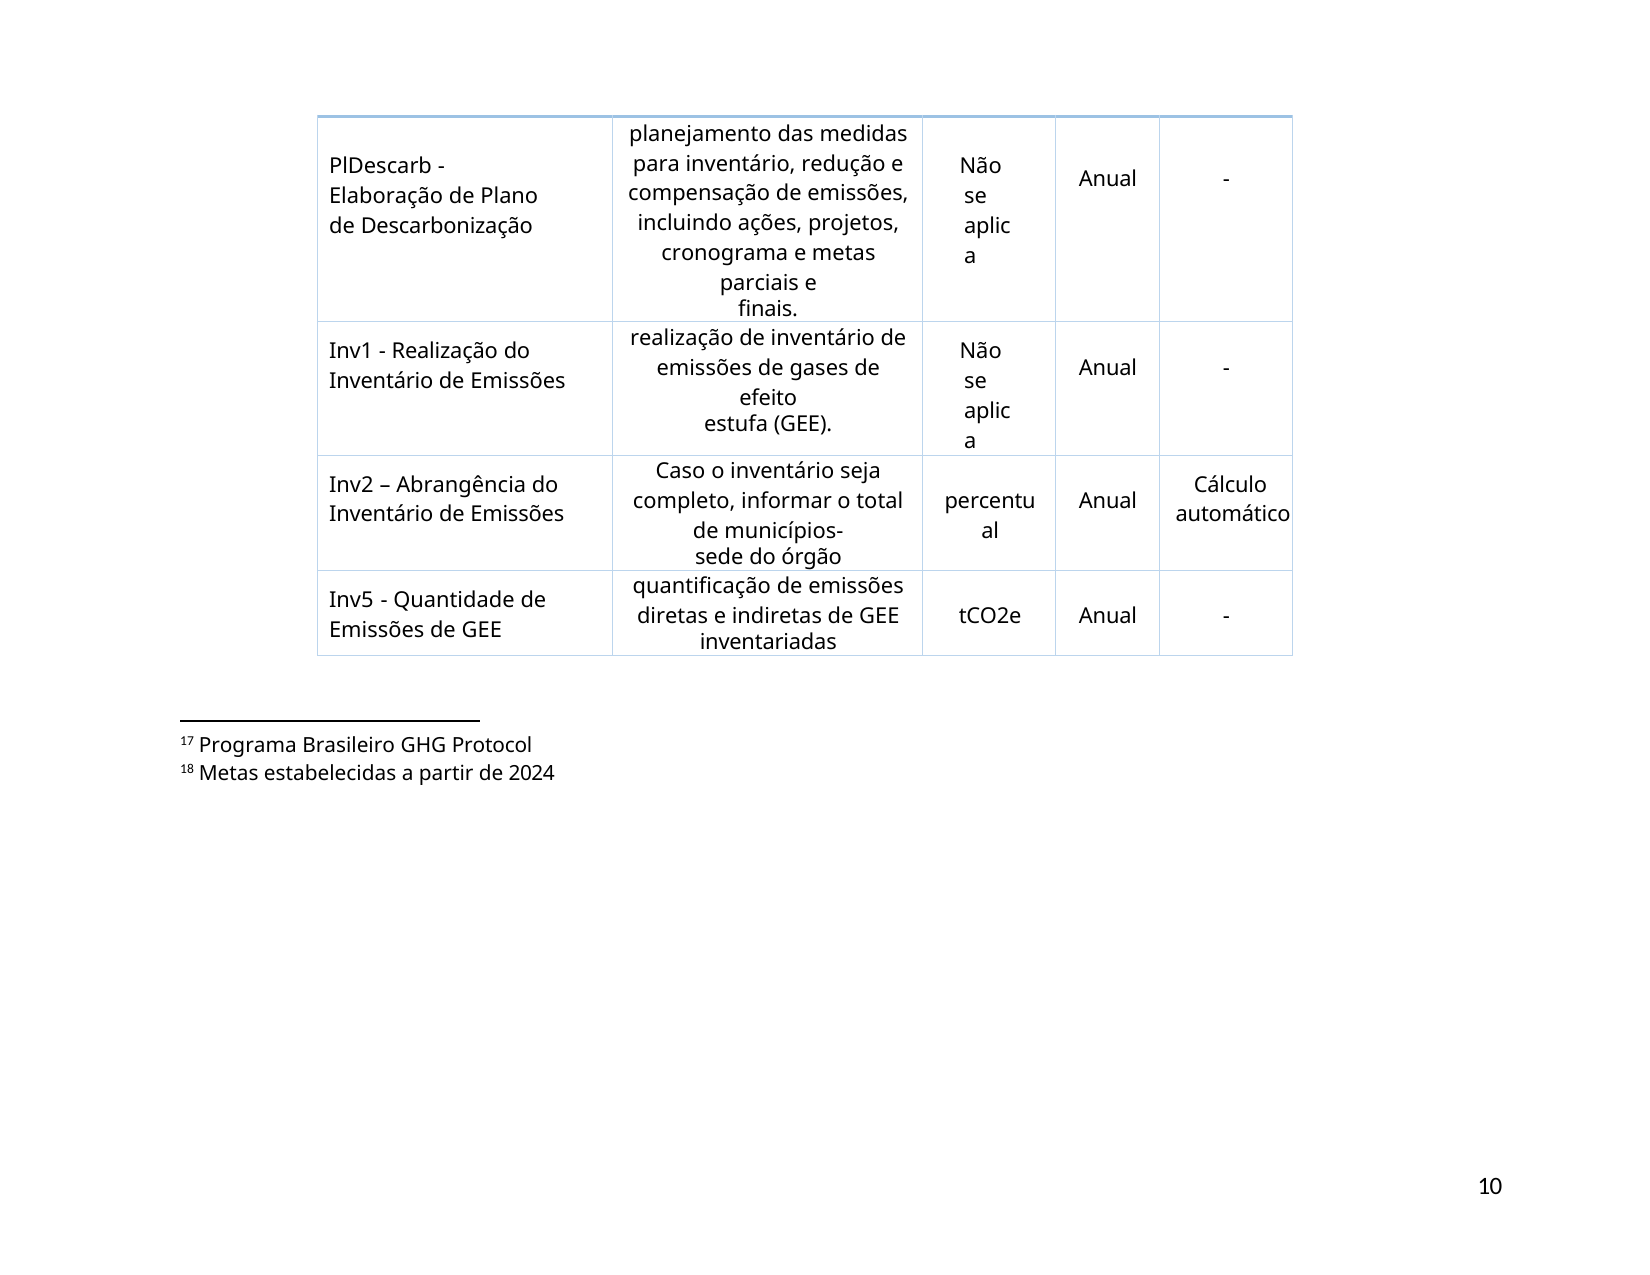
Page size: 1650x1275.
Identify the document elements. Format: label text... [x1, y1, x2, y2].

table_cell PlDescarb - Elaboração de Plano de Descarbonização [318, 118, 612, 321]
table_cell - [1160, 571, 1292, 655]
table_cell Não se aplica [923, 118, 1055, 321]
table_cell quantificação de emissões diretas e indiretas de GEE inventariadas [613, 571, 922, 655]
table_cell - [1160, 322, 1292, 454]
table_cell Anual [1056, 118, 1159, 321]
table_cell Cálculo automático [1160, 456, 1292, 569]
text 18 Metas estabelecidas a partir de 2024 [180, 758, 1650, 787]
table_cell percentual [923, 456, 1055, 569]
table_cell tCO2e [923, 571, 1055, 655]
table_cell planejamento das medidas para inventário, redução e compensação de emissões, incluindo ações, projetos, cronograma e metas parciais e finais. [613, 118, 922, 321]
table_cell Inv2 – Abrangência do Inventário de Emissões [318, 456, 612, 569]
table_cell Inv5 - Quantidade de Emissões de GEE [318, 571, 612, 655]
table_cell Anual [1056, 456, 1159, 569]
table_cell Anual [1056, 322, 1159, 454]
text 17 Programa Brasileiro GHG Protocol [180, 730, 1650, 758]
table_cell Inv1 - Realização do Inventário de Emissões [318, 322, 612, 454]
table_cell Caso o inventário seja completo, informar o total de municípios- sede do órgão [613, 456, 922, 569]
table_cell - [1160, 118, 1292, 321]
table_cell Não se aplica [923, 322, 1055, 454]
table_cell Anual [1056, 571, 1159, 655]
table_cell realização de inventário de emissões de gases de efeito estufa (GEE). [613, 322, 922, 454]
